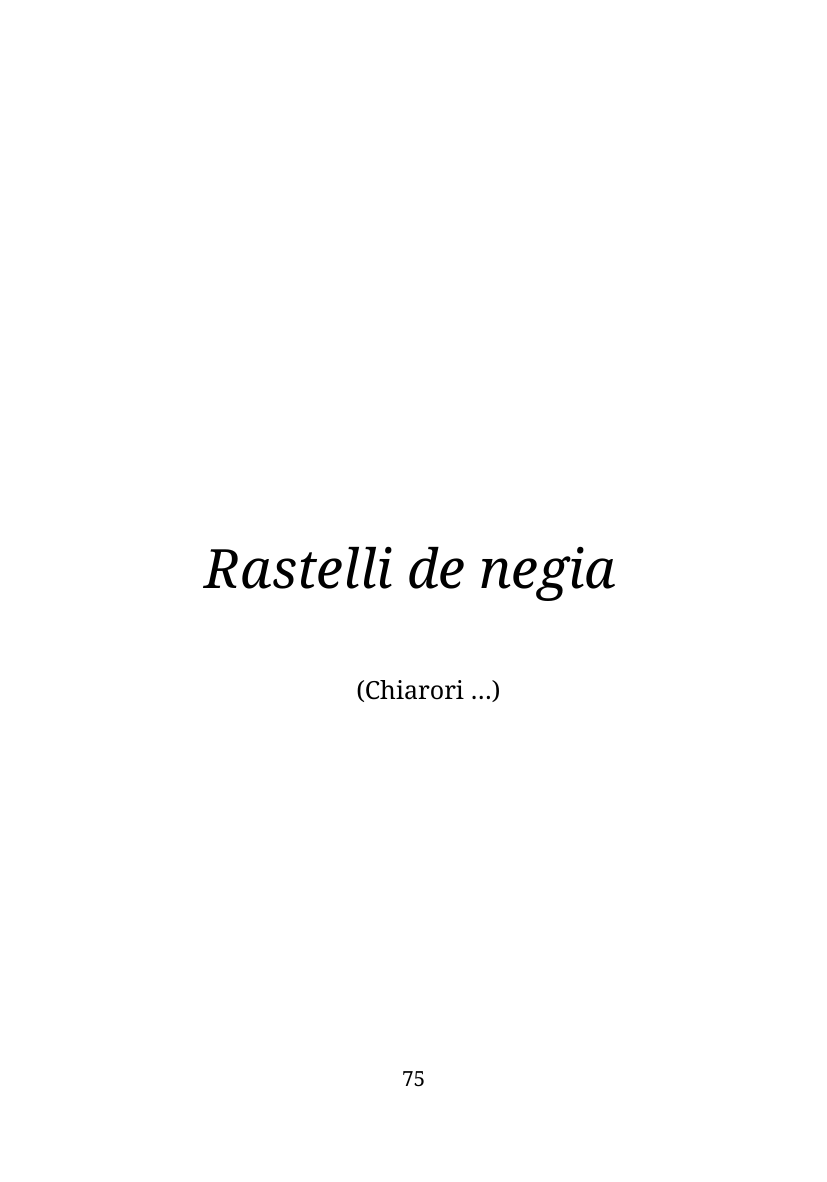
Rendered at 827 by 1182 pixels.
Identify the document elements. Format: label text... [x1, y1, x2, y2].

text Rastelli de negia [118, 531, 709, 605]
text (Chiarori …) [118, 673, 709, 707]
